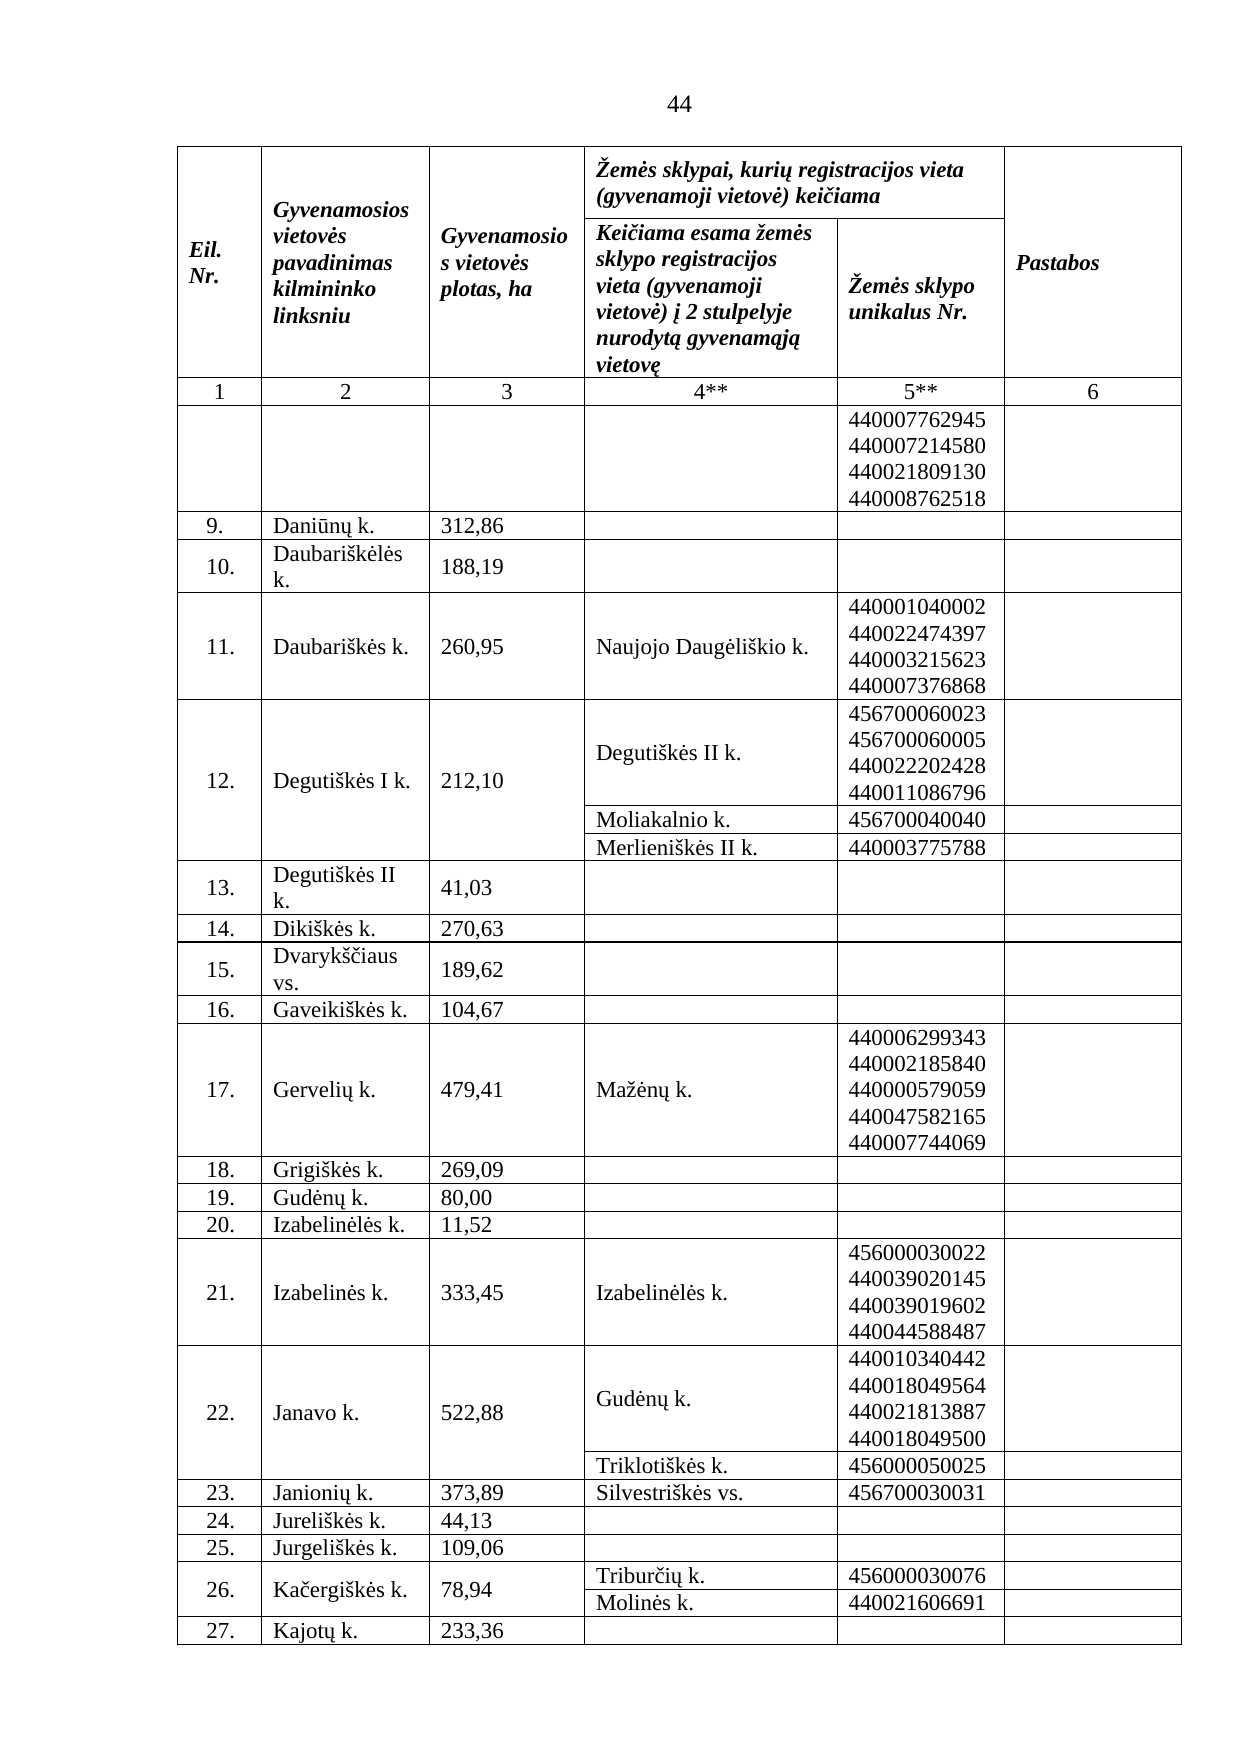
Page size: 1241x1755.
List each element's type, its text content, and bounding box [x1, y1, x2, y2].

table_cell 41,03 [430, 861, 584, 914]
table_cell Izabelinėlės k. [585, 1239, 837, 1344]
table_cell 440006299343 440002185840 440000579059 440047582165 440007744069 [838, 1024, 1004, 1156]
table_cell [838, 1212, 1004, 1238]
table_cell 479,41 [430, 1024, 584, 1156]
table_cell Mažėnų k. [585, 1024, 837, 1156]
table_cell [838, 1507, 1004, 1533]
table_cell 25. [178, 1535, 261, 1561]
table_cell [1005, 1507, 1181, 1533]
table_cell [585, 943, 837, 995]
table_cell [1005, 540, 1181, 592]
table_cell [585, 915, 837, 941]
table_cell Naujojo Daugėliškio k. [585, 593, 837, 699]
table_cell 2 [262, 378, 429, 404]
table_cell [1005, 406, 1181, 511]
table_cell 3 [430, 378, 584, 404]
table_cell Gaveikiškės k. [262, 996, 429, 1023]
table_cell [430, 406, 584, 511]
table_cell Gudėnų k. [585, 1346, 837, 1451]
table_cell 6 [1005, 378, 1181, 404]
table_cell [585, 512, 837, 538]
table_cell 456700040040 [838, 806, 1004, 833]
table_cell 456700030031 [838, 1480, 1004, 1506]
table_cell Molinės k. [585, 1590, 837, 1616]
table_cell 456000050025 [838, 1452, 1004, 1478]
table_cell 11. [178, 593, 261, 699]
table_cell 13. [178, 861, 261, 914]
table_cell 188,19 [430, 540, 584, 592]
table_cell [1005, 1590, 1181, 1616]
table_header Pastabos [1005, 147, 1181, 377]
table_cell 109,06 [430, 1535, 584, 1561]
table_cell 440001040002 440022474397 440003215623 440007376868 [838, 593, 1004, 699]
table_cell 373,89 [430, 1480, 584, 1506]
table_cell [1005, 512, 1181, 538]
table_cell 4** [585, 378, 837, 404]
table_cell [838, 512, 1004, 538]
table_cell 104,67 [430, 996, 584, 1023]
table_cell 78,94 [430, 1562, 584, 1616]
table_cell 440007762945 440007214580 440021809130 440008762518 [838, 406, 1004, 511]
table_cell 10. [178, 540, 261, 592]
table_cell [585, 996, 837, 1023]
table_cell [1005, 1480, 1181, 1506]
table_cell 17. [178, 1024, 261, 1156]
table_cell Gudėnų k. [262, 1184, 429, 1211]
table_cell [585, 406, 837, 511]
table_cell [838, 1184, 1004, 1211]
table_cell 456000030076 [838, 1562, 1004, 1588]
table_cell [585, 1157, 837, 1183]
table_cell 440021606691 [838, 1590, 1004, 1616]
table_cell Jureliškės k. [262, 1507, 429, 1533]
table_cell Degutiškės II k. [585, 700, 837, 805]
table_cell [838, 1617, 1004, 1643]
table_cell [838, 943, 1004, 995]
table_cell [585, 1184, 837, 1211]
table_cell [1005, 1157, 1181, 1183]
table_cell [1005, 1024, 1181, 1156]
table_cell Gervelių k. [262, 1024, 429, 1156]
table_cell [1005, 996, 1181, 1023]
table_cell 189,62 [430, 943, 584, 995]
table_cell Degutiškės I k. [262, 700, 429, 860]
table_cell [1005, 593, 1181, 699]
table_cell 440010340442 440018049564 440021813887 440018049500 [838, 1346, 1004, 1451]
table_header Eil. Nr. [178, 147, 261, 377]
table_cell 80,00 [430, 1184, 584, 1211]
table_cell Kačergiškės k. [262, 1562, 429, 1616]
table_cell 21. [178, 1239, 261, 1344]
table_cell [585, 1212, 837, 1238]
table_cell [838, 861, 1004, 914]
table_header Žemės sklypai, kurių registracijos vieta (gyvenamoji vietovė) keičiama [585, 147, 1004, 218]
table_cell [585, 1507, 837, 1533]
table_cell 1 [178, 378, 261, 404]
table_header Gyvenamosios vietovės plotas, ha [430, 147, 584, 377]
table_cell 24. [178, 1507, 261, 1533]
table_cell Daubariškės k. [262, 593, 429, 699]
table_cell [1005, 943, 1181, 995]
table_cell 27. [178, 1617, 261, 1643]
table_cell [1005, 861, 1181, 914]
table_cell Jurgeliškės k. [262, 1535, 429, 1561]
table_cell [1005, 1562, 1181, 1588]
table_cell Dvarykščiaus vs. [262, 943, 429, 995]
table_cell 269,09 [430, 1157, 584, 1183]
table_cell 15. [178, 943, 261, 995]
table_cell [1005, 915, 1181, 941]
table_cell 5** [838, 378, 1004, 404]
table_cell [838, 1157, 1004, 1183]
table_cell [178, 406, 261, 511]
table_cell [1005, 1239, 1181, 1344]
table_cell Moliakalnio k. [585, 806, 837, 833]
table_cell [1005, 1452, 1181, 1478]
table_cell 11,52 [430, 1212, 584, 1238]
table_cell [838, 915, 1004, 941]
table_cell 20. [178, 1212, 261, 1238]
table_cell Kajotų k. [262, 1617, 429, 1643]
table_cell 522,88 [430, 1346, 584, 1478]
table_cell 12. [178, 700, 261, 860]
table_cell [1005, 1184, 1181, 1211]
table_cell 22. [178, 1346, 261, 1478]
table_cell [585, 1617, 837, 1643]
table_cell 260,95 [430, 593, 584, 699]
table_cell Keičiama esama žemės sklypo registracijos vieta (gyvenamoji vietovė) į 2 stulpelyje nurodytą gyvenamąją vietovę [585, 219, 837, 377]
table_cell Grigiškės k. [262, 1157, 429, 1183]
table_cell Izabelinės k. [262, 1239, 429, 1344]
table_header Gyvenamosios vietovės pavadinimas kilmininko linksniu [262, 147, 429, 377]
table_cell [838, 540, 1004, 592]
table_cell Janionių k. [262, 1480, 429, 1506]
table_cell Janavo k. [262, 1346, 429, 1478]
table_cell 333,45 [430, 1239, 584, 1344]
table_cell [585, 861, 837, 914]
table_cell Triburčių k. [585, 1562, 837, 1588]
table_cell Daubariškėlės k. [262, 540, 429, 592]
table_cell [585, 540, 837, 592]
table_cell Daniūnų k. [262, 512, 429, 538]
table_cell [1005, 834, 1181, 860]
table_cell Žemės sklypo unikalus Nr. [838, 219, 1004, 377]
table_cell [1005, 1346, 1181, 1451]
table_cell 14. [178, 915, 261, 941]
table_cell 456000030022 440039020145 440039019602 440044588487 [838, 1239, 1004, 1344]
table_cell 26. [178, 1562, 261, 1616]
table_cell [1005, 1212, 1181, 1238]
table_cell 19. [178, 1184, 261, 1211]
table_cell [1005, 700, 1181, 805]
table_cell Silvestriškės vs. [585, 1480, 837, 1506]
table_cell 23. [178, 1480, 261, 1506]
table_cell [585, 1535, 837, 1561]
table_cell [838, 996, 1004, 1023]
table_cell 270,63 [430, 915, 584, 941]
table_cell 233,36 [430, 1617, 584, 1643]
table_cell 44,13 [430, 1507, 584, 1533]
table_cell [1005, 1617, 1181, 1643]
table_cell [262, 406, 429, 511]
table_cell Izabelinėlės k. [262, 1212, 429, 1238]
table_cell [838, 1535, 1004, 1561]
table_cell 456700060023 456700060005 440022202428 440011086796 [838, 700, 1004, 805]
table_cell [1005, 806, 1181, 833]
table_cell [1005, 1535, 1181, 1561]
table_cell Merlieniškės II k. [585, 834, 837, 860]
table_cell 312,86 [430, 512, 584, 538]
table_cell 16. [178, 996, 261, 1023]
table_cell 18. [178, 1157, 261, 1183]
table_cell Degutiškės II k. [262, 861, 429, 914]
table_cell Dikiškės k. [262, 915, 429, 941]
table_cell 212,10 [430, 700, 584, 860]
table_cell 440003775788 [838, 834, 1004, 860]
table_cell Triklotiškės k. [585, 1452, 837, 1478]
table_cell 9. [178, 512, 261, 538]
